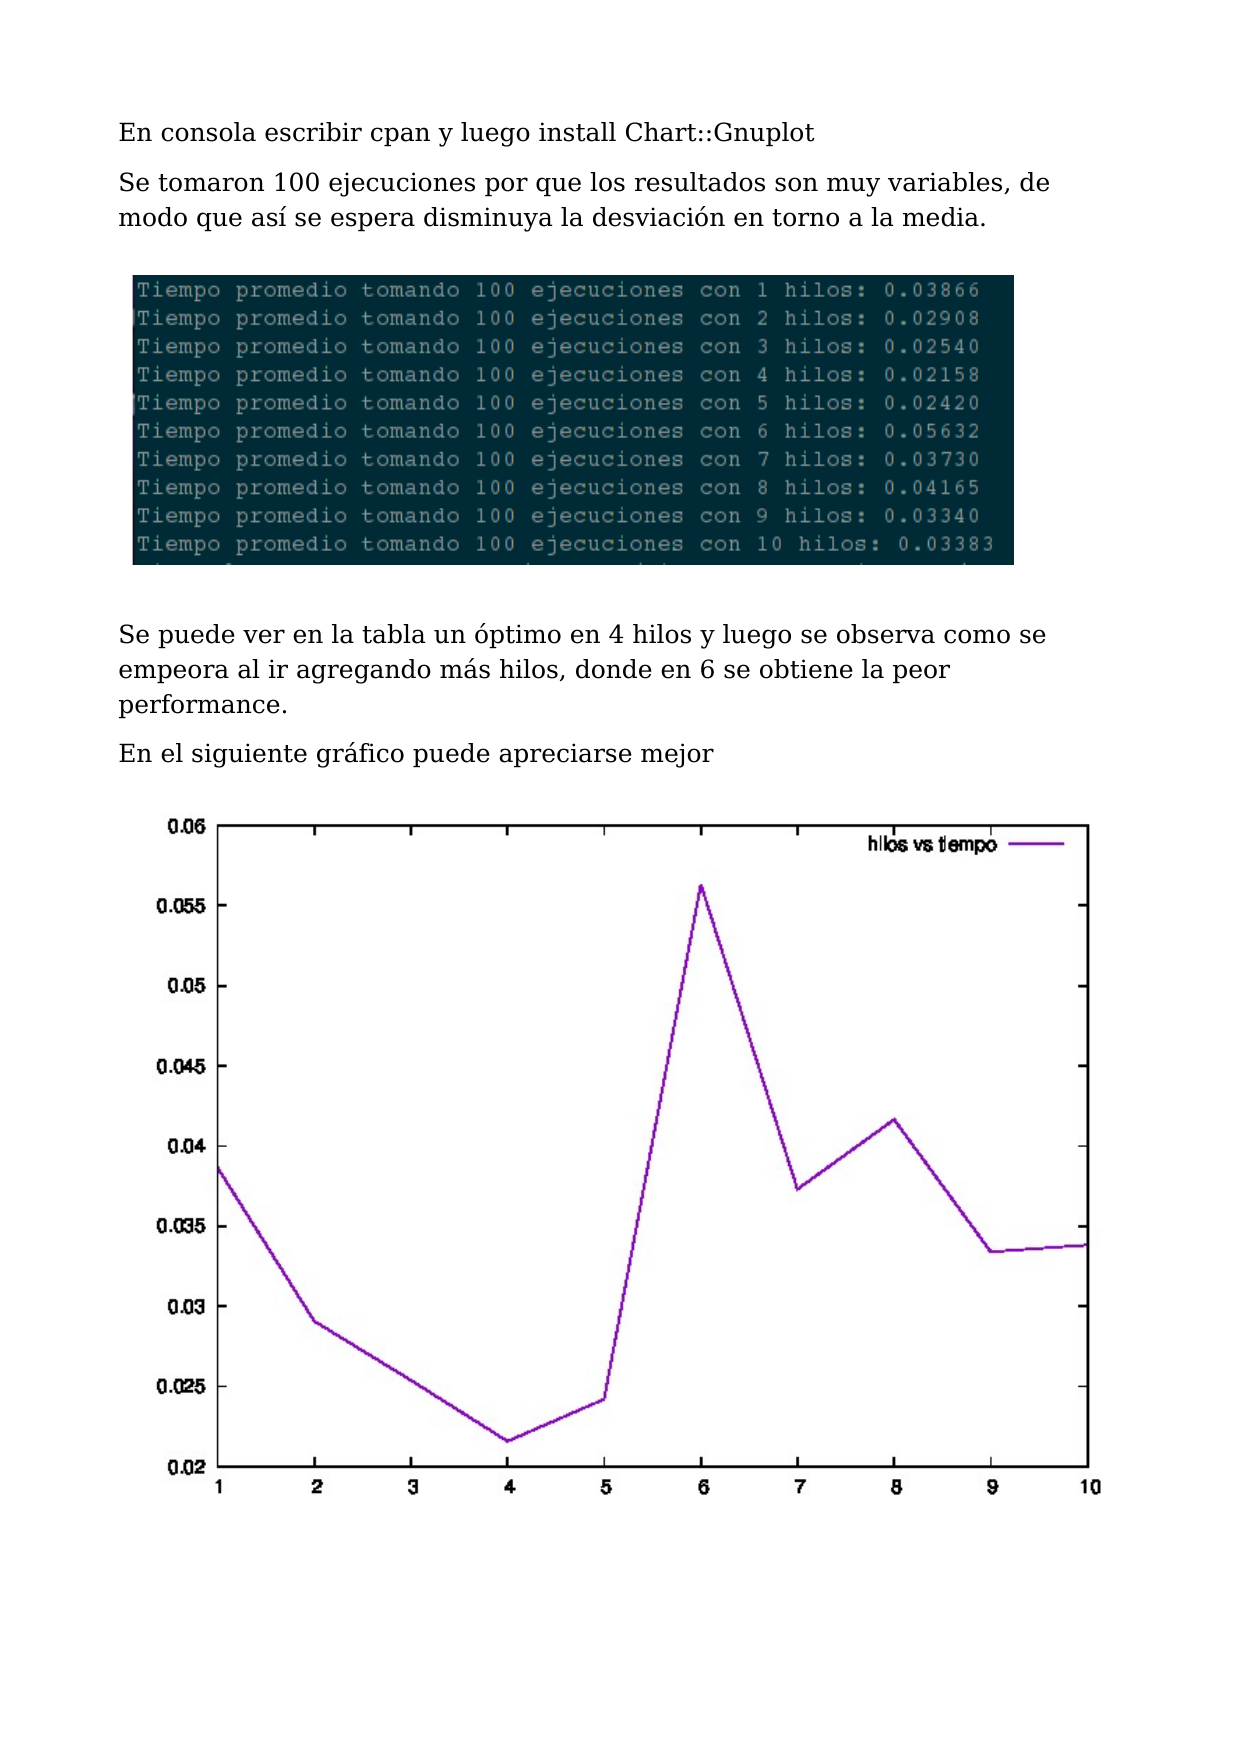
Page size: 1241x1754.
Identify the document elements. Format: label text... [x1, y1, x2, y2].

picture [730, 399, 740, 409]
picture [138, 339, 149, 353]
picture [323, 535, 331, 550]
picture [406, 342, 417, 353]
picture [942, 424, 949, 437]
picture [673, 342, 682, 353]
picture [138, 311, 149, 325]
picture [293, 314, 303, 325]
picture [941, 339, 949, 353]
picture [786, 424, 795, 437]
picture [619, 342, 627, 353]
picture [506, 396, 513, 409]
picture [179, 286, 192, 296]
picture [927, 339, 935, 353]
picture [970, 367, 977, 381]
picture [237, 371, 247, 386]
picture [659, 455, 669, 466]
picture [166, 286, 177, 296]
picture [942, 452, 951, 466]
picture [701, 371, 712, 381]
picture [886, 424, 893, 437]
picture [842, 314, 851, 325]
picture [265, 540, 275, 550]
picture [492, 509, 499, 522]
picture [956, 452, 963, 466]
picture [701, 540, 712, 550]
picture [886, 480, 893, 494]
picture [927, 367, 935, 381]
picture [420, 371, 430, 381]
picture [390, 483, 403, 494]
picture [252, 286, 263, 296]
picture [166, 540, 192, 550]
picture [237, 427, 247, 442]
picture [956, 283, 963, 296]
picture [478, 311, 485, 325]
picture [589, 512, 599, 522]
picture [390, 427, 403, 437]
picture [842, 371, 851, 381]
picture [209, 342, 219, 353]
picture [561, 314, 571, 325]
picture [293, 342, 303, 353]
picture [589, 540, 599, 550]
picture [942, 368, 950, 381]
picture [390, 286, 403, 296]
picture [406, 286, 416, 296]
picture [307, 283, 317, 296]
picture [886, 509, 893, 522]
picture [701, 286, 712, 296]
picture [759, 452, 768, 466]
picture [293, 512, 303, 522]
picture [434, 480, 444, 494]
picture [828, 483, 838, 494]
picture [842, 455, 851, 466]
picture [195, 427, 205, 442]
picture [603, 342, 613, 353]
picture [815, 311, 824, 325]
picture [265, 455, 275, 466]
picture [786, 396, 796, 409]
picture [701, 512, 712, 522]
picture [816, 540, 824, 550]
picture [154, 394, 163, 409]
picture [363, 339, 374, 353]
picture [138, 452, 149, 466]
picture [701, 455, 712, 466]
picture [859, 371, 863, 381]
picture [842, 512, 851, 522]
picture [730, 342, 740, 353]
picture [307, 339, 317, 353]
picture [914, 396, 921, 409]
picture [492, 537, 499, 550]
picture [715, 342, 726, 353]
picture [307, 368, 317, 381]
picture [816, 396, 824, 409]
picture [956, 509, 964, 522]
picture [603, 427, 613, 437]
picture [859, 512, 863, 522]
picture [673, 371, 682, 381]
picture [603, 371, 613, 381]
picture [730, 371, 740, 381]
picture [335, 371, 346, 381]
picture [603, 286, 613, 296]
picture [673, 286, 682, 296]
picture [166, 342, 177, 353]
picture [209, 399, 219, 409]
picture [802, 512, 810, 522]
picture [448, 427, 458, 437]
picture [363, 396, 374, 409]
picture [378, 286, 388, 296]
picture [715, 427, 726, 437]
picture [802, 371, 810, 381]
picture [378, 314, 388, 325]
picture [166, 483, 177, 494]
picture [335, 399, 346, 409]
picture [237, 286, 247, 301]
picture [645, 512, 655, 522]
picture [802, 286, 810, 296]
picture [492, 367, 499, 381]
picture [166, 371, 177, 381]
picture [603, 455, 613, 466]
picture [575, 540, 585, 550]
picture [323, 342, 331, 353]
picture [448, 371, 458, 381]
picture [659, 540, 669, 550]
picture [293, 455, 303, 466]
picture [265, 371, 275, 381]
picture [715, 540, 726, 550]
picture [434, 283, 444, 296]
picture [955, 424, 963, 437]
picture [506, 339, 513, 353]
picture [154, 512, 163, 522]
picture [278, 483, 291, 494]
picture [195, 286, 205, 301]
picture [209, 512, 219, 522]
picture [631, 314, 641, 325]
picture [237, 455, 247, 470]
picture [730, 483, 740, 494]
picture [448, 512, 458, 522]
picture [434, 424, 444, 437]
picture [859, 484, 863, 494]
picture [434, 509, 444, 522]
picture [673, 483, 682, 494]
picture [506, 368, 513, 381]
picture [307, 311, 317, 325]
picture [548, 286, 555, 301]
picture [209, 540, 219, 550]
picture [420, 314, 430, 325]
picture [619, 427, 627, 437]
picture [237, 314, 247, 329]
picture [914, 339, 921, 353]
picture [603, 540, 613, 550]
picture [828, 455, 838, 466]
picture [759, 283, 766, 296]
picture [406, 399, 417, 409]
picture [506, 509, 513, 522]
picture [154, 281, 162, 296]
picture [673, 314, 682, 325]
picture [759, 311, 766, 325]
picture [335, 512, 346, 522]
picture [532, 286, 543, 296]
picture [619, 286, 627, 296]
picture [886, 339, 893, 353]
picture [631, 427, 641, 437]
picture [928, 537, 935, 550]
picture [323, 483, 332, 494]
picture [842, 399, 851, 409]
picture [179, 427, 192, 437]
picture [420, 286, 430, 296]
picture [532, 483, 543, 494]
picture [759, 368, 767, 381]
picture [715, 371, 726, 381]
picture [786, 311, 796, 325]
picture [138, 396, 149, 409]
picture [942, 396, 950, 409]
picture [390, 399, 403, 409]
picture [603, 314, 613, 325]
picture [816, 339, 824, 353]
picture [928, 481, 935, 494]
picture [364, 283, 374, 296]
picture [715, 483, 726, 494]
picture [448, 483, 458, 494]
picture [619, 399, 627, 409]
picture [390, 455, 403, 466]
picture [478, 537, 485, 550]
picture [448, 314, 458, 325]
picture [363, 509, 374, 522]
picture [659, 342, 669, 353]
picture [253, 314, 263, 325]
picture [448, 540, 458, 550]
picture [873, 540, 877, 550]
picture [619, 512, 627, 522]
picture [324, 423, 331, 437]
picture [307, 480, 317, 494]
picture [307, 509, 317, 522]
picture [673, 455, 682, 466]
picture [506, 283, 513, 296]
picture [335, 540, 346, 550]
picture [575, 427, 585, 437]
picture [589, 286, 599, 296]
picture [631, 455, 641, 466]
picture [886, 368, 893, 381]
picture [815, 424, 824, 437]
picture [589, 399, 599, 409]
picture [195, 342, 205, 358]
picture [166, 399, 192, 409]
picture [673, 540, 682, 550]
picture [265, 512, 275, 522]
picture [730, 427, 739, 437]
picture [406, 540, 417, 550]
picture [701, 342, 712, 353]
picture [253, 427, 263, 437]
picture [492, 424, 499, 437]
picture [492, 311, 499, 325]
picture [265, 399, 275, 409]
picture [323, 512, 332, 522]
text Se puede ver en la tabla un óptimo en 4 hilos y luego se observa como se empeora al ir agregando más hilos, donde en 6 se obtiene la peor performance. [118, 620, 1122, 719]
picture [138, 367, 149, 381]
picture [478, 339, 485, 353]
picture [406, 512, 417, 522]
picture [631, 540, 641, 550]
picture [842, 540, 852, 550]
picture [927, 283, 935, 296]
picture [914, 368, 921, 381]
picture [237, 512, 247, 527]
picture [631, 483, 641, 494]
picture [420, 399, 430, 409]
picture [816, 367, 824, 381]
picture [730, 286, 739, 296]
picture [941, 537, 949, 550]
picture [195, 540, 205, 555]
picture [195, 371, 205, 386]
picture [914, 283, 921, 296]
picture [828, 399, 838, 409]
picture [619, 484, 627, 494]
picture [914, 480, 921, 494]
picture [645, 540, 655, 550]
picture [323, 371, 332, 381]
picture [645, 371, 655, 381]
picture [532, 427, 543, 437]
picture [575, 286, 585, 296]
picture [378, 342, 388, 353]
picture [155, 310, 162, 325]
picture [492, 396, 499, 409]
picture [589, 455, 599, 466]
picture [590, 484, 599, 494]
picture [645, 399, 655, 409]
picture [154, 371, 163, 381]
picture [335, 455, 346, 466]
picture [842, 342, 851, 353]
picture [448, 286, 458, 296]
picture [378, 455, 388, 466]
picture [166, 512, 192, 522]
picture [659, 286, 669, 296]
picture [448, 455, 458, 466]
picture [179, 483, 192, 494]
picture [928, 452, 935, 466]
picture [390, 540, 403, 550]
picture [548, 451, 555, 470]
picture [942, 480, 950, 494]
picture [956, 396, 963, 409]
picture [886, 396, 893, 409]
picture [970, 396, 977, 409]
picture [842, 286, 851, 296]
picture [307, 396, 317, 409]
picture [492, 452, 499, 466]
picture [434, 396, 444, 409]
picture [293, 399, 303, 409]
picture [420, 540, 430, 550]
picture [914, 452, 921, 466]
picture [293, 371, 303, 381]
picture [802, 399, 810, 409]
picture [645, 484, 655, 494]
picture [478, 283, 485, 296]
picture [701, 483, 712, 494]
picture [631, 512, 641, 522]
picture [506, 480, 513, 494]
picture [166, 314, 177, 325]
picture [406, 314, 416, 325]
picture [673, 427, 682, 437]
picture [673, 399, 682, 409]
picture [406, 427, 416, 437]
picture [138, 283, 149, 296]
picture [548, 427, 555, 442]
picture [251, 342, 263, 353]
picture [252, 455, 263, 466]
picture [589, 342, 599, 353]
picture [645, 455, 655, 466]
picture [786, 368, 796, 381]
picture [179, 314, 192, 325]
picture [548, 399, 555, 414]
picture [759, 396, 766, 409]
picture [323, 394, 331, 409]
picture [179, 455, 192, 466]
picture [252, 540, 263, 550]
picture [816, 509, 824, 522]
picture [209, 371, 219, 381]
text En consola escribir cpan y luego install Chart::Gnuplot [118, 118, 1122, 147]
picture [828, 371, 838, 381]
picture [209, 427, 219, 437]
picture [434, 311, 444, 325]
picture [859, 427, 863, 437]
picture [434, 339, 444, 353]
picture [363, 424, 374, 437]
picture [265, 314, 275, 325]
picture [802, 314, 810, 325]
picture [927, 424, 935, 437]
picture [645, 427, 655, 437]
picture [589, 427, 599, 437]
picture [506, 537, 513, 550]
picture [715, 455, 726, 466]
picture [561, 286, 571, 296]
picture [238, 483, 247, 499]
picture [659, 427, 669, 437]
picture [420, 455, 430, 466]
picture [828, 286, 838, 296]
picture [900, 537, 907, 550]
picture [154, 338, 163, 353]
picture [659, 399, 669, 409]
picture [701, 399, 712, 409]
picture [914, 311, 921, 325]
picture [179, 371, 192, 381]
picture [970, 452, 977, 466]
picture [927, 509, 935, 522]
picture [956, 339, 963, 353]
picture [730, 314, 739, 325]
picture [406, 483, 417, 494]
picture [209, 286, 219, 296]
picture [293, 427, 303, 437]
picture [323, 451, 331, 466]
picture [549, 479, 555, 499]
picture [335, 483, 346, 494]
picture [378, 427, 388, 437]
picture [548, 310, 555, 329]
picture [970, 283, 977, 296]
picture [561, 512, 571, 522]
picture [420, 427, 429, 437]
picture [335, 314, 346, 325]
picture [828, 512, 838, 522]
picture [927, 311, 935, 325]
picture [237, 540, 247, 555]
picture [659, 483, 669, 494]
picture [730, 512, 740, 522]
picture [603, 483, 613, 494]
picture [307, 452, 317, 466]
picture [730, 540, 740, 550]
picture [307, 424, 317, 437]
picture [645, 342, 655, 353]
picture [983, 537, 992, 550]
picture [631, 286, 641, 296]
picture [659, 371, 669, 381]
picture [278, 540, 291, 550]
picture [406, 371, 417, 381]
picture [238, 342, 247, 358]
picture [970, 311, 977, 325]
picture [420, 342, 430, 353]
picture [561, 342, 571, 353]
picture [237, 399, 247, 414]
picture [645, 314, 655, 325]
picture [278, 286, 291, 296]
picture [575, 455, 585, 466]
picture [478, 509, 485, 522]
picture [251, 371, 263, 381]
picture [265, 427, 275, 437]
picture [631, 342, 641, 353]
picture [154, 484, 163, 494]
picture [886, 452, 893, 466]
picture [434, 367, 444, 381]
picture [532, 314, 543, 325]
picture [138, 480, 149, 494]
picture [378, 540, 388, 550]
picture [549, 371, 555, 386]
picture [575, 314, 585, 325]
picture [631, 371, 641, 381]
picture [955, 537, 963, 550]
picture [701, 314, 712, 325]
picture [378, 371, 388, 381]
picture [928, 396, 935, 409]
picture [532, 540, 543, 550]
picture [759, 480, 766, 494]
picture [549, 338, 555, 358]
picture [859, 286, 863, 296]
text Se tomaron 100 ejecuciones por que los resultados son muy variables, de modo que así se espera disminuya la desviación en torno a la media. [118, 168, 1122, 232]
picture [786, 283, 796, 296]
picture [828, 427, 838, 437]
picture [575, 512, 585, 522]
picture [575, 483, 585, 494]
picture [830, 537, 838, 550]
picture [800, 537, 810, 550]
picture [802, 342, 810, 353]
picture [506, 311, 513, 325]
picture [619, 314, 627, 325]
picture [154, 535, 163, 550]
picture [492, 283, 499, 296]
picture [478, 368, 485, 381]
picture [390, 342, 403, 353]
picture [828, 314, 838, 325]
picture [856, 540, 865, 550]
picture [816, 480, 824, 494]
picture [715, 314, 726, 325]
picture [390, 512, 403, 522]
picture [420, 512, 430, 522]
picture [886, 311, 893, 325]
picture [335, 342, 346, 353]
picture [603, 399, 613, 409]
picture [506, 452, 513, 466]
picture [969, 480, 977, 494]
picture [619, 540, 627, 550]
picture [561, 540, 571, 550]
picture [195, 455, 205, 470]
picture [619, 371, 627, 381]
picture [673, 512, 682, 522]
picture [335, 427, 346, 437]
picture [859, 399, 863, 409]
picture [118, 803, 1123, 1506]
picture [278, 399, 291, 409]
picture [166, 427, 177, 437]
picture [420, 484, 430, 494]
picture [335, 286, 346, 296]
picture [390, 314, 403, 325]
picture [195, 399, 205, 414]
picture [492, 339, 499, 353]
picture [434, 537, 444, 550]
picture [561, 455, 571, 466]
picture [758, 509, 766, 522]
picture [323, 282, 331, 296]
picture [323, 310, 331, 325]
picture [138, 509, 149, 522]
picture [478, 480, 485, 494]
picture [209, 314, 219, 325]
text En el siguiente gráfico puede apreciarse mejor [118, 739, 1122, 768]
picture [532, 512, 543, 522]
picture [842, 427, 851, 437]
picture [802, 427, 810, 437]
picture [293, 540, 303, 550]
picture [970, 509, 977, 522]
picture [179, 342, 192, 353]
picture [195, 512, 205, 527]
picture [942, 283, 949, 296]
picture [802, 484, 810, 494]
picture [802, 455, 810, 466]
picture [786, 480, 796, 494]
picture [365, 537, 374, 550]
picture [265, 342, 275, 353]
picture [166, 455, 177, 466]
picture [406, 455, 417, 466]
picture [970, 424, 977, 437]
picture [941, 311, 949, 323]
picture [575, 371, 585, 381]
picture [886, 283, 893, 296]
picture [265, 483, 275, 494]
picture [842, 483, 851, 494]
picture [759, 537, 766, 550]
picture [715, 512, 726, 522]
picture [362, 481, 374, 494]
picture [378, 399, 388, 409]
picture [278, 371, 291, 381]
picture [251, 483, 263, 494]
picture [448, 399, 458, 409]
picture [307, 537, 317, 550]
picture [138, 424, 149, 437]
picture [363, 452, 374, 466]
picture [532, 342, 543, 353]
picture [730, 455, 740, 466]
picture [478, 424, 484, 437]
picture [209, 483, 219, 494]
picture [363, 311, 374, 325]
picture [293, 286, 303, 296]
picture [478, 396, 485, 409]
picture [293, 483, 303, 494]
picture [715, 399, 726, 409]
picture [548, 512, 555, 527]
picture [828, 342, 838, 353]
picture [154, 451, 163, 466]
picture [478, 452, 485, 466]
picture [278, 314, 291, 325]
picture [631, 399, 641, 409]
picture [209, 455, 219, 466]
picture [506, 424, 513, 437]
picture [603, 512, 613, 522]
picture [956, 311, 963, 325]
picture [786, 509, 796, 522]
picture [786, 452, 796, 466]
picture [278, 455, 291, 466]
picture [941, 509, 949, 522]
picture [378, 512, 388, 522]
picture [195, 314, 205, 329]
picture [659, 314, 669, 325]
picture [970, 537, 977, 550]
picture [715, 286, 726, 296]
picture [645, 286, 655, 296]
picture [956, 367, 963, 381]
picture [548, 540, 555, 555]
picture [532, 455, 543, 466]
picture [278, 427, 291, 437]
picture [859, 342, 863, 353]
picture [278, 512, 291, 522]
picture [138, 537, 149, 550]
picture [532, 371, 543, 381]
picture [575, 399, 585, 409]
picture [278, 342, 291, 353]
picture [390, 371, 404, 381]
picture [561, 427, 571, 437]
picture [589, 371, 599, 381]
picture [701, 427, 712, 437]
picture [265, 286, 275, 296]
picture [970, 339, 977, 353]
picture [434, 452, 444, 466]
picture [252, 399, 263, 409]
picture [492, 480, 499, 494]
picture [619, 455, 627, 466]
picture [956, 480, 963, 494]
picture [561, 399, 571, 409]
picture [378, 483, 388, 494]
picture [589, 314, 599, 325]
picture [561, 483, 571, 494]
picture [448, 342, 458, 353]
picture [773, 537, 780, 550]
picture [816, 452, 824, 466]
picture [758, 339, 766, 353]
picture [575, 342, 585, 353]
picture [816, 283, 824, 296]
picture [251, 512, 263, 522]
picture [561, 371, 571, 381]
picture [532, 399, 543, 409]
picture [786, 339, 796, 353]
picture [659, 512, 669, 522]
picture [914, 509, 921, 522]
picture [155, 423, 162, 437]
picture [363, 368, 374, 381]
picture [759, 424, 766, 437]
picture [914, 424, 921, 437]
picture [195, 483, 205, 499]
